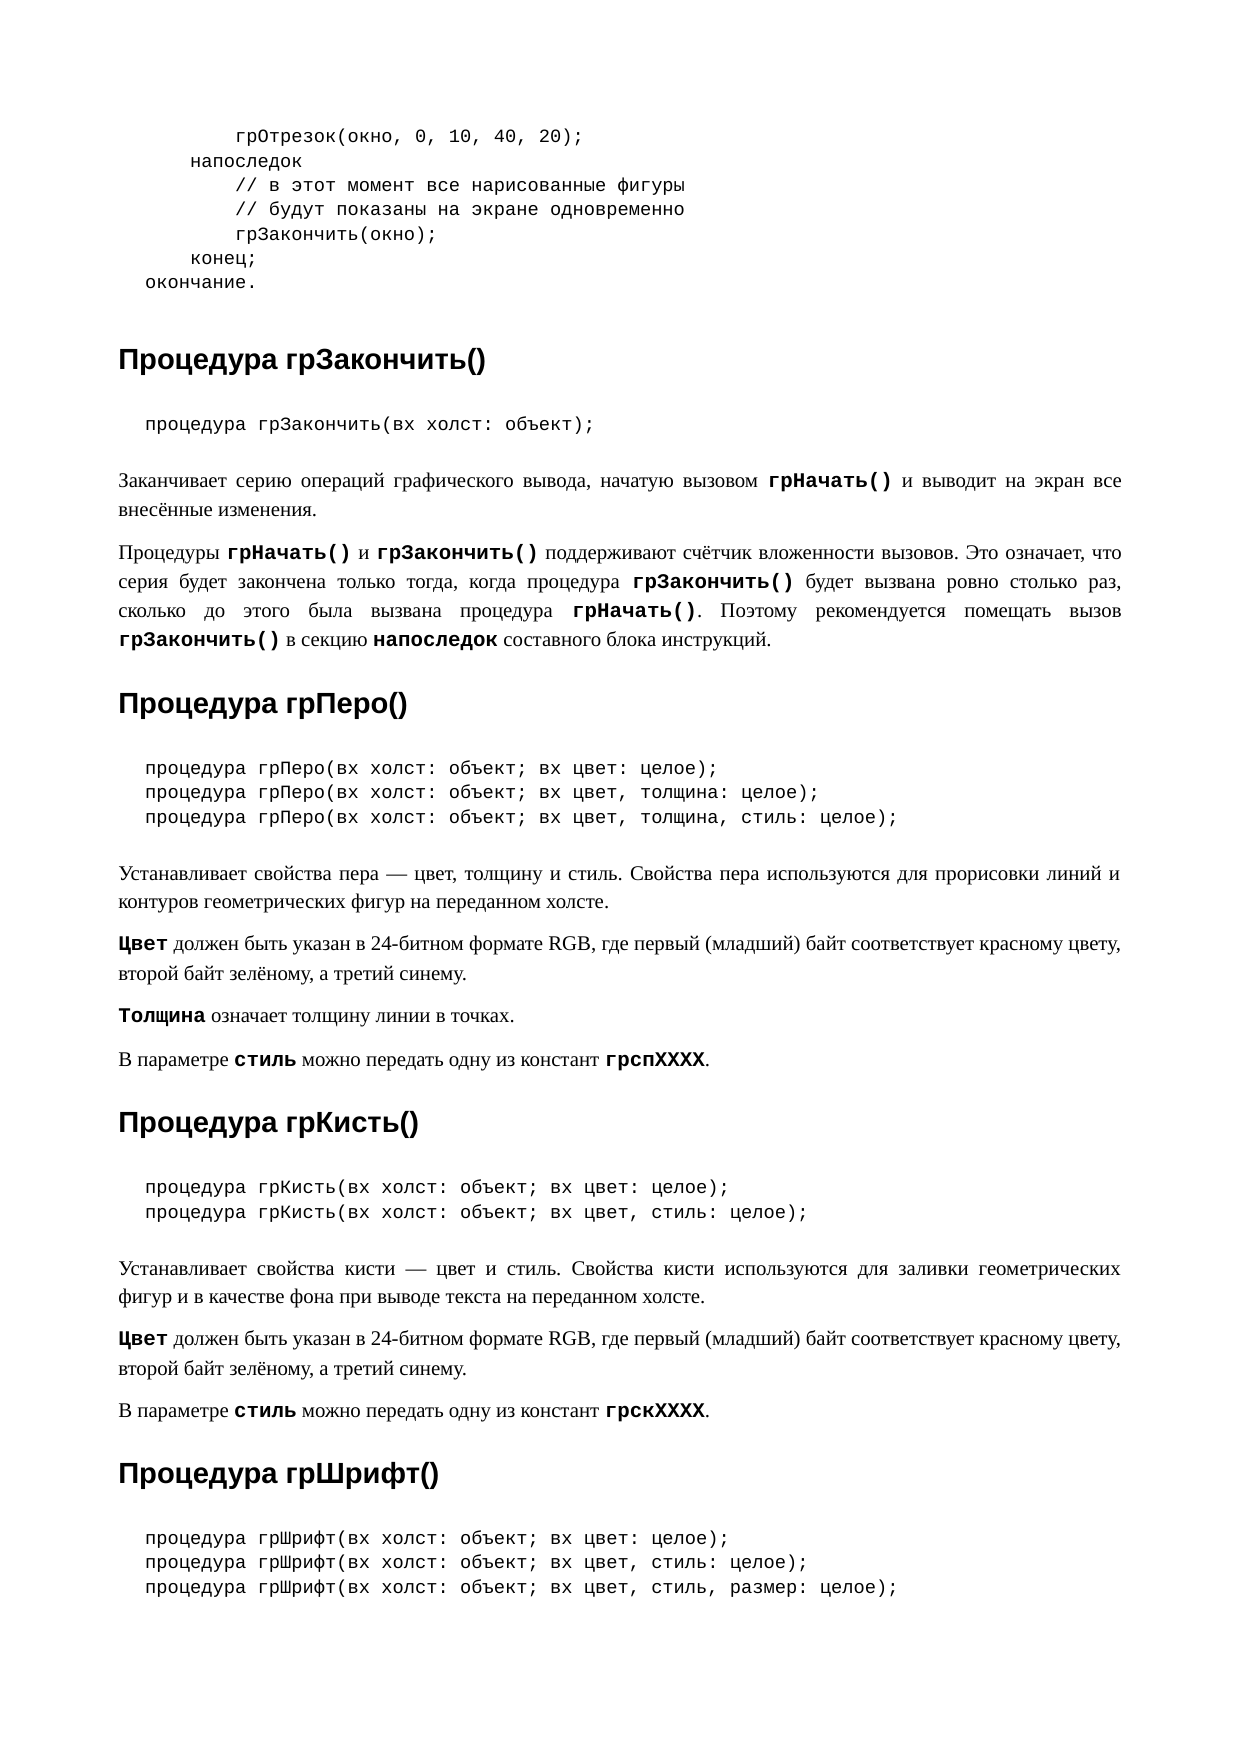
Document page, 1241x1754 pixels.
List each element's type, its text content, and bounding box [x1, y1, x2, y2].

text процедура грШрифт(вх холст: объект; вх цвет, стиль, размер: целое); [136, 1569, 1104, 1608]
text В параметре стиль можно передать одну из констант грспХХХХ. [118, 1047, 1122, 1072]
text процедура грЗакончить(вх холст: объект); [136, 405, 1104, 444]
text Устанавливает свойства кисти — цвет и стиль. Свойства кисти используются для заливки геометрических фигур и в качестве фона при выводе текста на переданном холсте. [118, 1256, 1122, 1308]
text В параметре стиль можно передать одну из констант грскХХХХ. [118, 1398, 1122, 1423]
text Заканчивает серию операций графического вывода, начатую вызовом грНачать() и выводит на экран все внесённые изменения. [118, 468, 1122, 521]
text Устанавливает свойства пера — цвет, толщину и стиль. Свойства пера используются для прорисовки линий и контуров геометрических фигур на переданном холсте. [118, 861, 1122, 913]
subtitle Процедура грЗакончить() [118, 342, 1122, 375]
subtitle Процедура грШрифт() [118, 1456, 1122, 1490]
text Процедуры грНачать() и грЗакончить() поддерживают счётчик вложенности вызовов. Это означает, что серия будет закончена только тогда, когда процедура грЗакончить() будет вызвана ровно столько раз, сколько до этого была вызвана процедура грНачать(). Поэтому рекомендуется помещать вызов грЗакончить() в секцию напоследок составного блока инструкций. [118, 539, 1122, 653]
text процедура грШрифт(вх холст: объект; вх цвет, стиль: целое); [136, 1544, 1104, 1569]
text процедура грШрифт(вх холст: объект; вх цвет: целое); [136, 1520, 1104, 1544]
subtitle Процедура грПеро() [118, 686, 1122, 720]
text процедура грПеро(вх холст: объект; вх цвет: целое); процедура грПеро(вх холст: объект; вх цвет, толщина: целое); процедура грПеро(вх холст: объект; вх цвет, толщина, стиль: целое); [136, 750, 1104, 838]
text грОтрезок(окно, 0, 10, 40, 20); напоследок // в этот момент все нарисованные фигуры // будут показаны на экране одновременно грЗакончить(окно); конец; окончание. [136, 118, 1104, 303]
text Цвет должен быть указан в 24-битном формате RGB, где первый (младший) байт соответствует красному цвету, второй байт зелёному, а третий синему. [118, 931, 1122, 984]
text Цвет должен быть указан в 24-битном формате RGB, где первый (младший) байт соответствует красному цвету, второй байт зелёному, а третий синему. [118, 1326, 1122, 1379]
subtitle Процедура грКисть() [118, 1106, 1122, 1139]
text Толщина означает толщину линии в точках. [118, 1003, 1122, 1028]
text процедура грКисть(вх холст: объект; вх цвет: целое); процедура грКисть(вх холст: объект; вх цвет, стиль: целое); [136, 1169, 1104, 1233]
